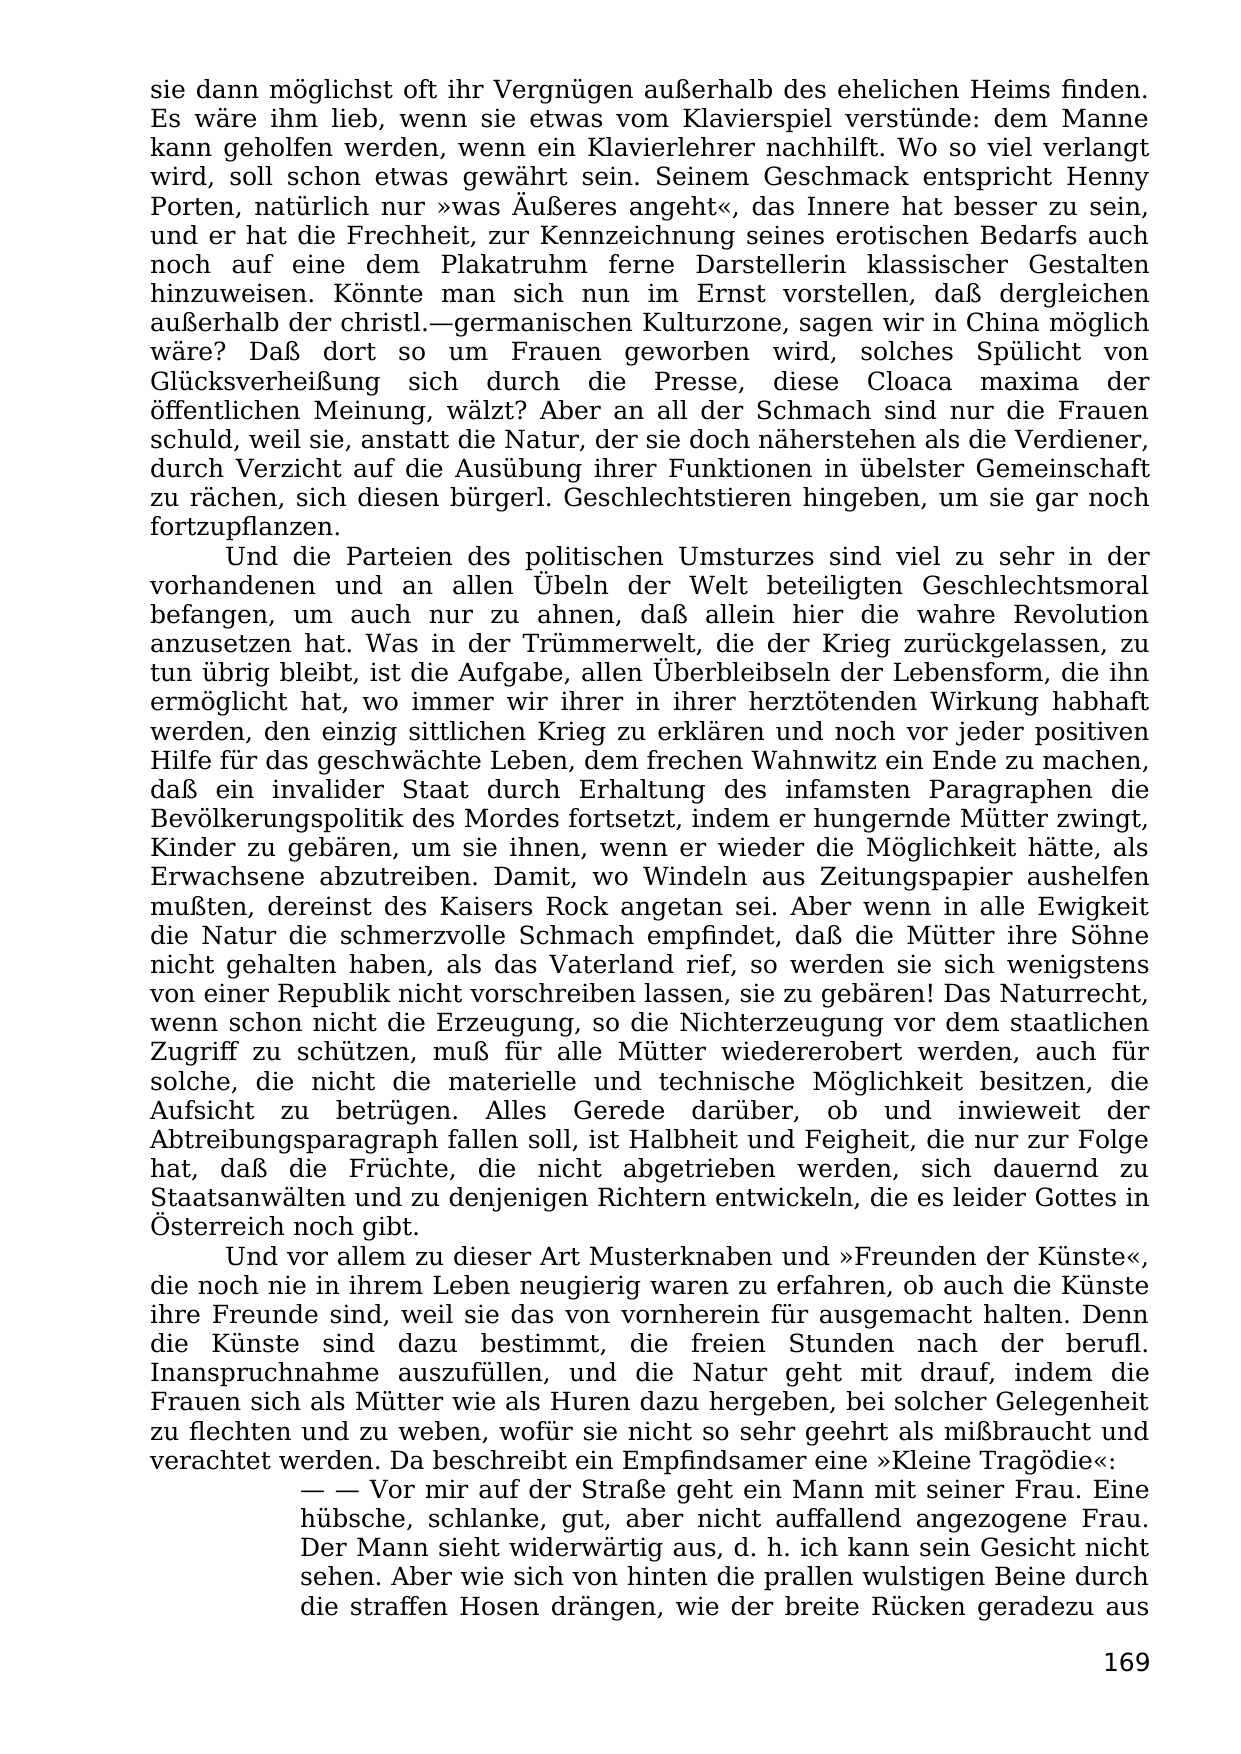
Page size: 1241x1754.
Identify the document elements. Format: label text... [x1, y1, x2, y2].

text — — Vor mir auf der Straße geht ein Mann mit seiner Frau. Eine hübsche, schlanke, gut, aber nicht auffallend angezogene Frau. Der Mann sieht widerwärtig aus, d. h. ich kann sein Gesicht nicht sehen. Aber wie sich von hinten die prallen wulstigen Beine durch die straffen Hosen drängen, wie der breite Rücken geradezu aus [300, 1475, 1151, 1621]
text Und vor allem zu dieser Art Musterknaben und »Freunden der Künste«, die noch nie in ihrem Leben neugierig waren zu erfahren, ob auch die Künste ihre Freunde sind, weil sie das von vornherein für ausgemacht halten. Denn die Künste sind dazu bestimmt, die freien Stunden nach der berufl. Inanspruchnahme auszufüllen, und die Natur geht mit drauf, indem die Frauen sich als Mütter wie als Huren dazu hergeben, bei solcher Gelegenheit zu flechten und zu weben, wofür sie nicht so sehr geehrt als mißbraucht und verachtet werden. Da beschreibt ein Empfindsamer eine »Kleine Tragödie«: [150, 1242, 1151, 1475]
text Und die Parteien des politischen Umsturzes sind viel zu sehr in der vorhandenen und an allen Übeln der Welt beteiligten Geschlechtsmoral befangen, um auch nur zu ahnen, daß allein hier die wahre Revolution anzusetzen hat. Was in der Trümmerwelt, die der Krieg zurückgelassen, zu tun übrig bleibt, ist die Aufgabe, allen Überbleibseln der Lebensform, die ihn ermöglicht hat, wo immer wir ihrer in ihrer herztötenden Wirkung habhaft werden, den einzig sittlichen Krieg zu erklären und noch vor jeder positiven Hilfe für das geschwächte Leben, dem frechen Wahnwitz ein Ende zu machen, daß ein invalider Staat durch Erhaltung des infamsten Paragraphen die Bevölkerungspolitik des Mordes fortsetzt, indem er hungernde Mütter zwingt, Kinder zu gebären, um sie ihnen, wenn er wieder die Möglichkeit hätte, als Erwachsene abzutreiben. Damit, wo Windeln aus Zeitungspapier aushelfen mußten, dereinst des Kaisers Rock angetan sei. Aber wenn in alle Ewigkeit die Natur die schmerzvolle Schmach empfindet, daß die Mütter ihre Söhne nicht gehalten haben, als das Vaterland rief, so werden sie sich wenigstens von einer Republik nicht vorschreiben lassen, sie zu gebären! Das Naturrecht, wenn schon nicht die Erzeugung, so die Nichterzeugung vor dem staatlichen Zugriff zu schützen, muß für alle Mütter wiedererobert werden, auch für solche, die nicht die materielle und technische Möglichkeit besitzen, die Aufsicht zu betrügen. Alles Gerede darüber, ob und inwieweit der Abtreibungsparagraph fallen soll, ist Halbheit und Feigheit, die nur zur Folge hat, daß die Früchte, die nicht abgetrieben werden, sich dauernd zu Staatsanwälten und zu denjenigen Richtern entwickeln, die es leider Gottes in Österreich noch gibt. [150, 542, 1151, 1242]
text sie dann möglichst oft ihr Vergnügen außerhalb des ehelichen Heims finden. Es wäre ihm lieb, wenn sie etwas vom Klavierspiel verstünde: dem Manne kann geholfen werden, wenn ein Klavierlehrer nachhilft. Wo so viel verlangt wird, soll schon etwas gewährt sein. Seinem Geschmack entspricht Henny Porten, natürlich nur »was Äußeres angeht«, das Innere hat besser zu sein, und er hat die Frechheit, zur Kennzeichnung seines erotischen Bedarfs auch noch auf eine dem Plakatruhm ferne Darstellerin klassischer Gestalten hinzuweisen. Könnte man sich nun im Ernst vorstellen, daß dergleichen außerhalb der christl.—germanischen Kulturzone, sagen wir in China möglich wäre? Daß dort so um Frauen geworben wird, solches Spülicht von Glücksverheißung sich durch die Presse, diese Cloaca maxima der öffentlichen Meinung, wälzt? Aber an all der Schmach sind nur die Frauen schuld, weil sie, anstatt die Natur, der sie doch näherstehen als die Verdiener, durch Verzicht auf die Ausübung ihrer Funktionen in übelster Gemeinschaft zu rächen, sich diesen bürgerl. Geschlechtstieren hingeben, um sie gar noch fortzupflanzen. [150, 75, 1151, 542]
